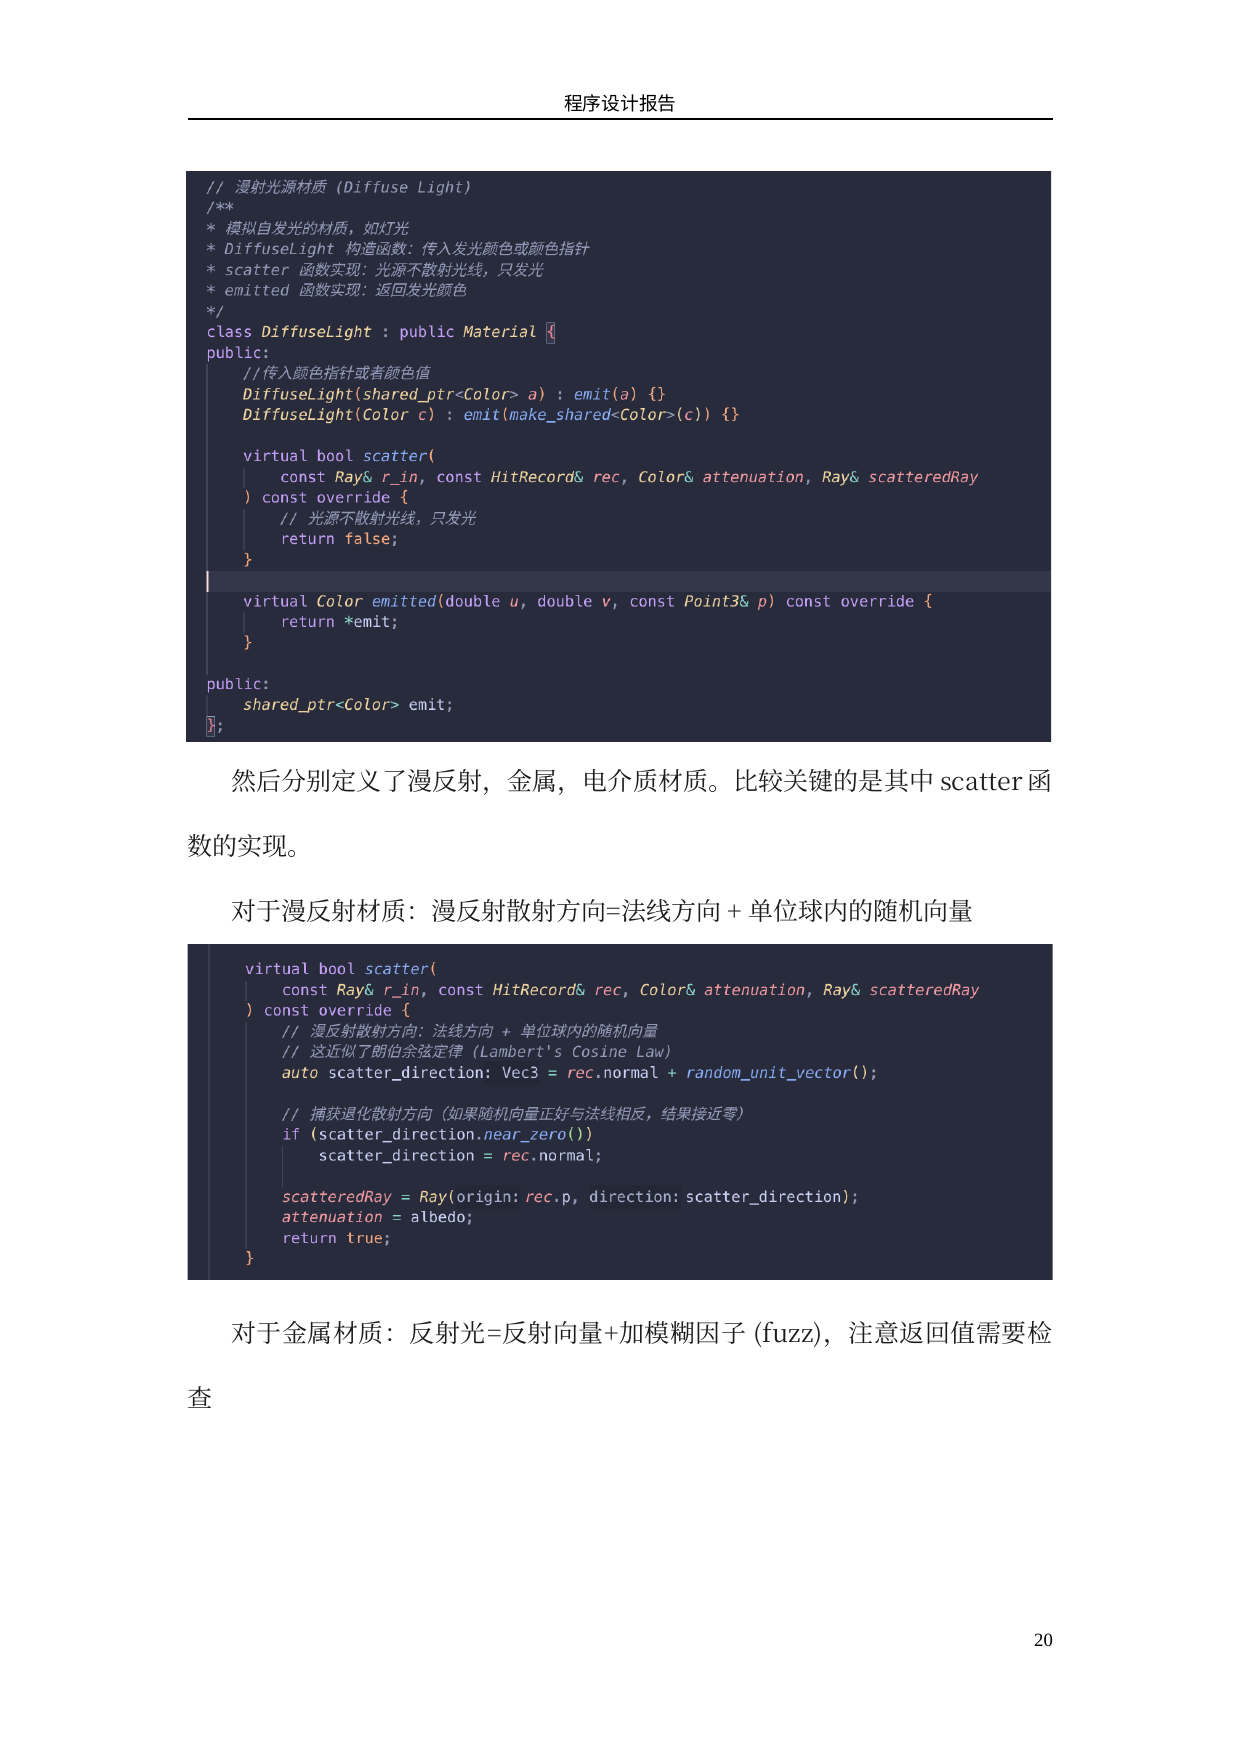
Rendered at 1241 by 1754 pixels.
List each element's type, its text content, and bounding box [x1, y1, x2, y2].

text 对于金属材质：反射光=反射向量+加模糊因子 (fuzz)，注意返回值需要检查 [187, 1280, 1053, 1429]
text 然后分别定义了漫反射，金属，电介质材质。比较关键的是其中scatter函数的实现。 [187, 764, 1053, 866]
picture [186, 171, 1052, 742]
text 对于漫反射材质：漫反射散射方向=法线方向 + 单位球内的随机向量 [187, 877, 1053, 942]
picture [187, 944, 1053, 1280]
